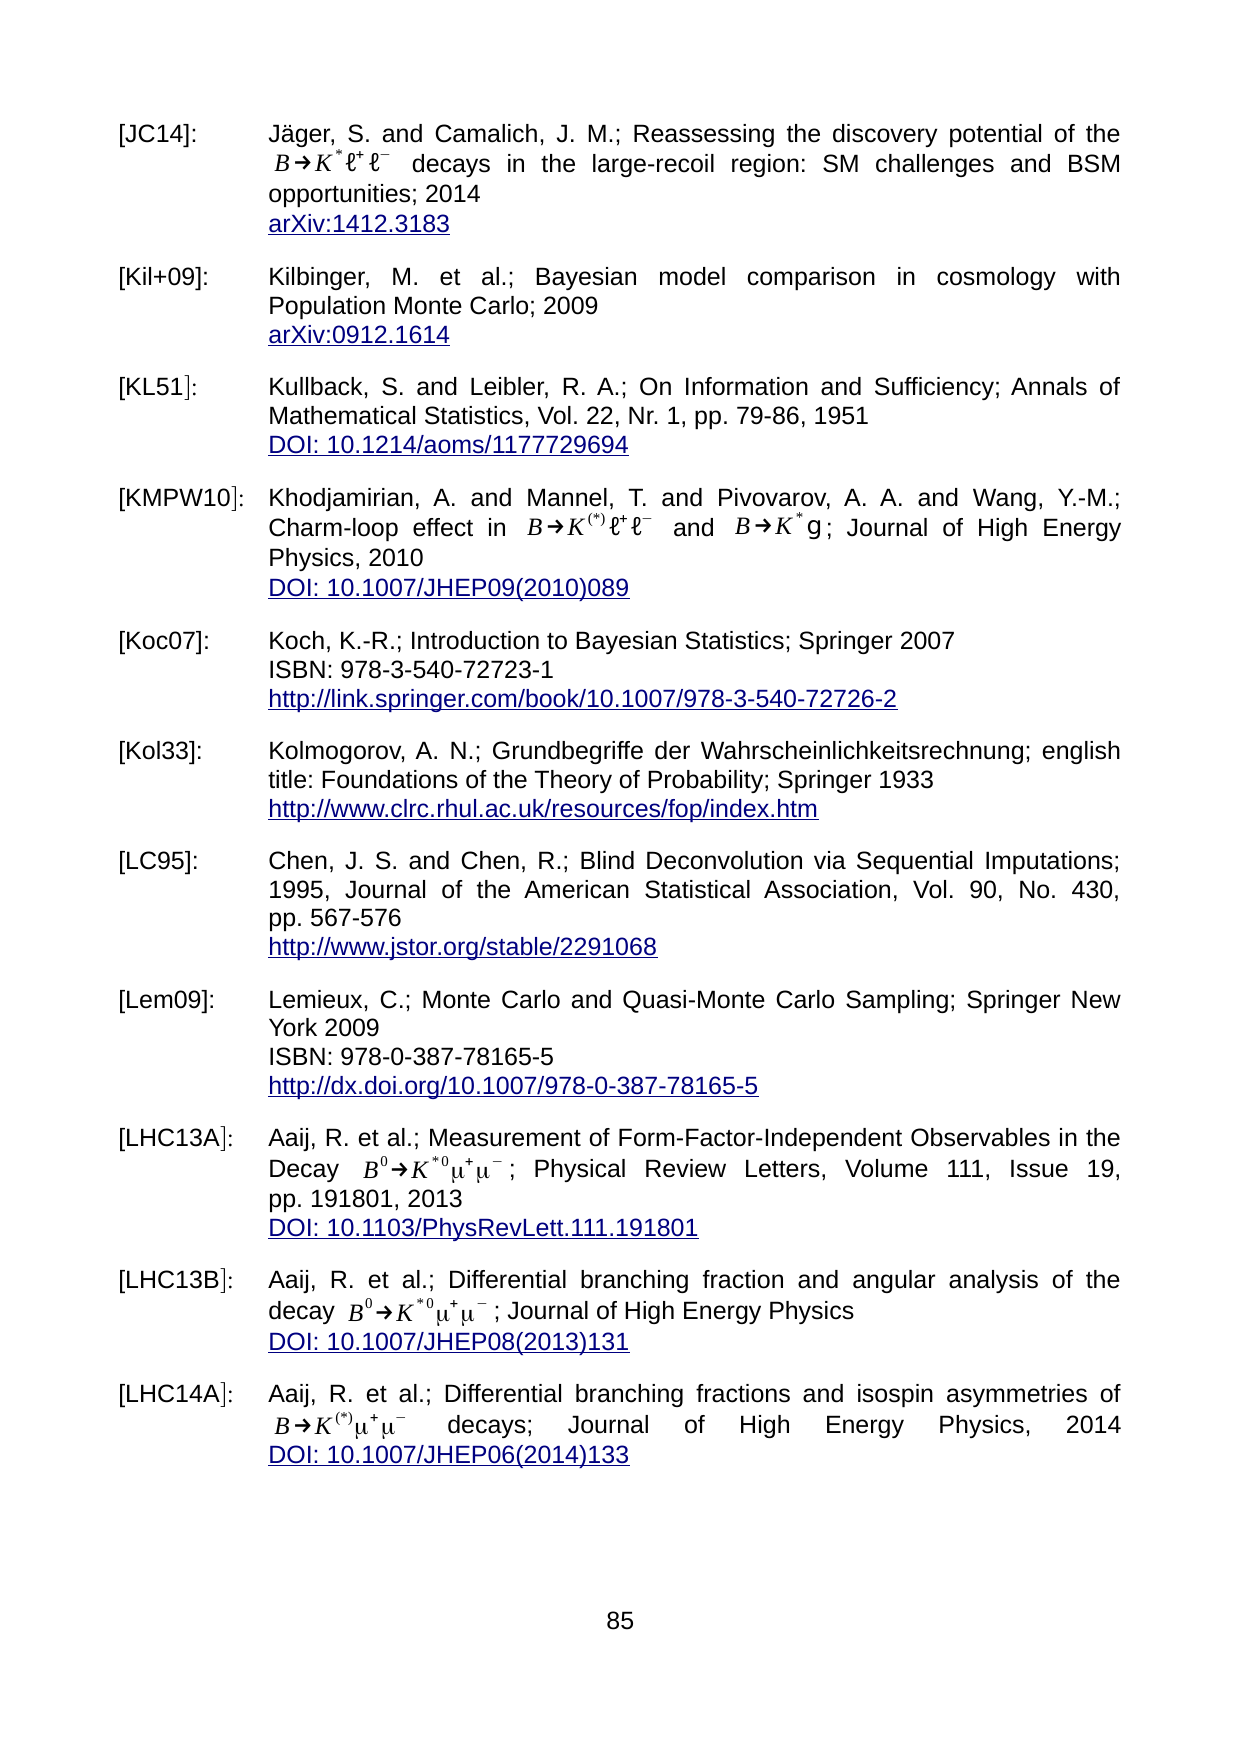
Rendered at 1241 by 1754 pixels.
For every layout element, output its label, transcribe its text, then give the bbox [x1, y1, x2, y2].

text [LHC13B]: Aaij, R. et al.; Differential branching fraction and angular analysis of the decay ; Journal of High Energy Physics DOI: 10.1007/JHEP08(2013)131 [118, 1266, 1122, 1355]
text [LC95]: Chen, J. S. and Chen, R.; Blind Deconvolution via Sequential Imputations; 1995, Journal of the American Statistical Association, Vol. 90, No. 430, pp. 567-576 http://www.jstor.org/stable/2291068 [118, 846, 1122, 961]
text [Kol33]: Kolmogorov, A. N.; Grundbegriffe der Wahrscheinlichkeitsrechnung; english title: Foundations of the Theory of Probability; Springer 1933 http://www.clrc.rhul.ac.uk/resources/fop/index.htm [118, 736, 1122, 822]
text [Koc07]: Koch, K.-R.; Introduction to Bayesian Statistics; Springer 2007 ISBN: 978-3-540-72723-1 http://link.springer.com/book/10.1007/978-3-540-72726-2 [118, 626, 1122, 712]
text [Kil+09]: Kilbinger, M. et al.; Bayesian model comparison in cosmology with Population Monte Carlo; 2009 arXiv:0912.1614 [118, 262, 1122, 348]
text [KMPW10]: Khodjamirian, A. and Mannel, T. and Pivovarov, A. A. and Wang, Y.-M.; Charm-loop effect in and ; Journal of High Energy Physics, 2010 DOI: 10.1007/JHEP09(2010)089 [118, 482, 1122, 602]
text [LHC14A]: Aaij, R. et al.; Differential branching fractions and isospin asymmetries of decays; Journal of High Energy Physics, 2014 DOI: 10.1007/JHEP06(2014)133 [118, 1379, 1122, 1469]
text [JC14]: Jäger, S. and Camalich, J. M.; Reassessing the discovery potential of the decays in the large-recoil region: SM challenges and BSM opportunities; 2014 arXiv:1412.3183 [118, 118, 1122, 238]
text [LHC13A]: Aaij, R. et al.; Measurement of Form-Factor-Independent Observables in the Decay ; Physical Review Letters, Volume 111, Issue 19, pp. 191801, 2013 DOI: 10.1103/PhysRevLett.111.191801 [118, 1123, 1122, 1242]
text [Lem09]: Lemieux, C.; Monte Carlo and Quasi-Monte Carlo Sampling; Springer New York 2009 ISBN: 978-0-387-78165-5 http://dx.doi.org/10.1007/978-0-387-78165-5 [118, 984, 1122, 1099]
text [KL51]: Kullback, S. and Leibler, R. A.; On Information and Sufficiency; Annals of Mathematical Statistics, Vol. 22, Nr. 1, pp. 79-86, 1951 DOI: 10.1214/aoms/1177729694 [118, 372, 1122, 458]
